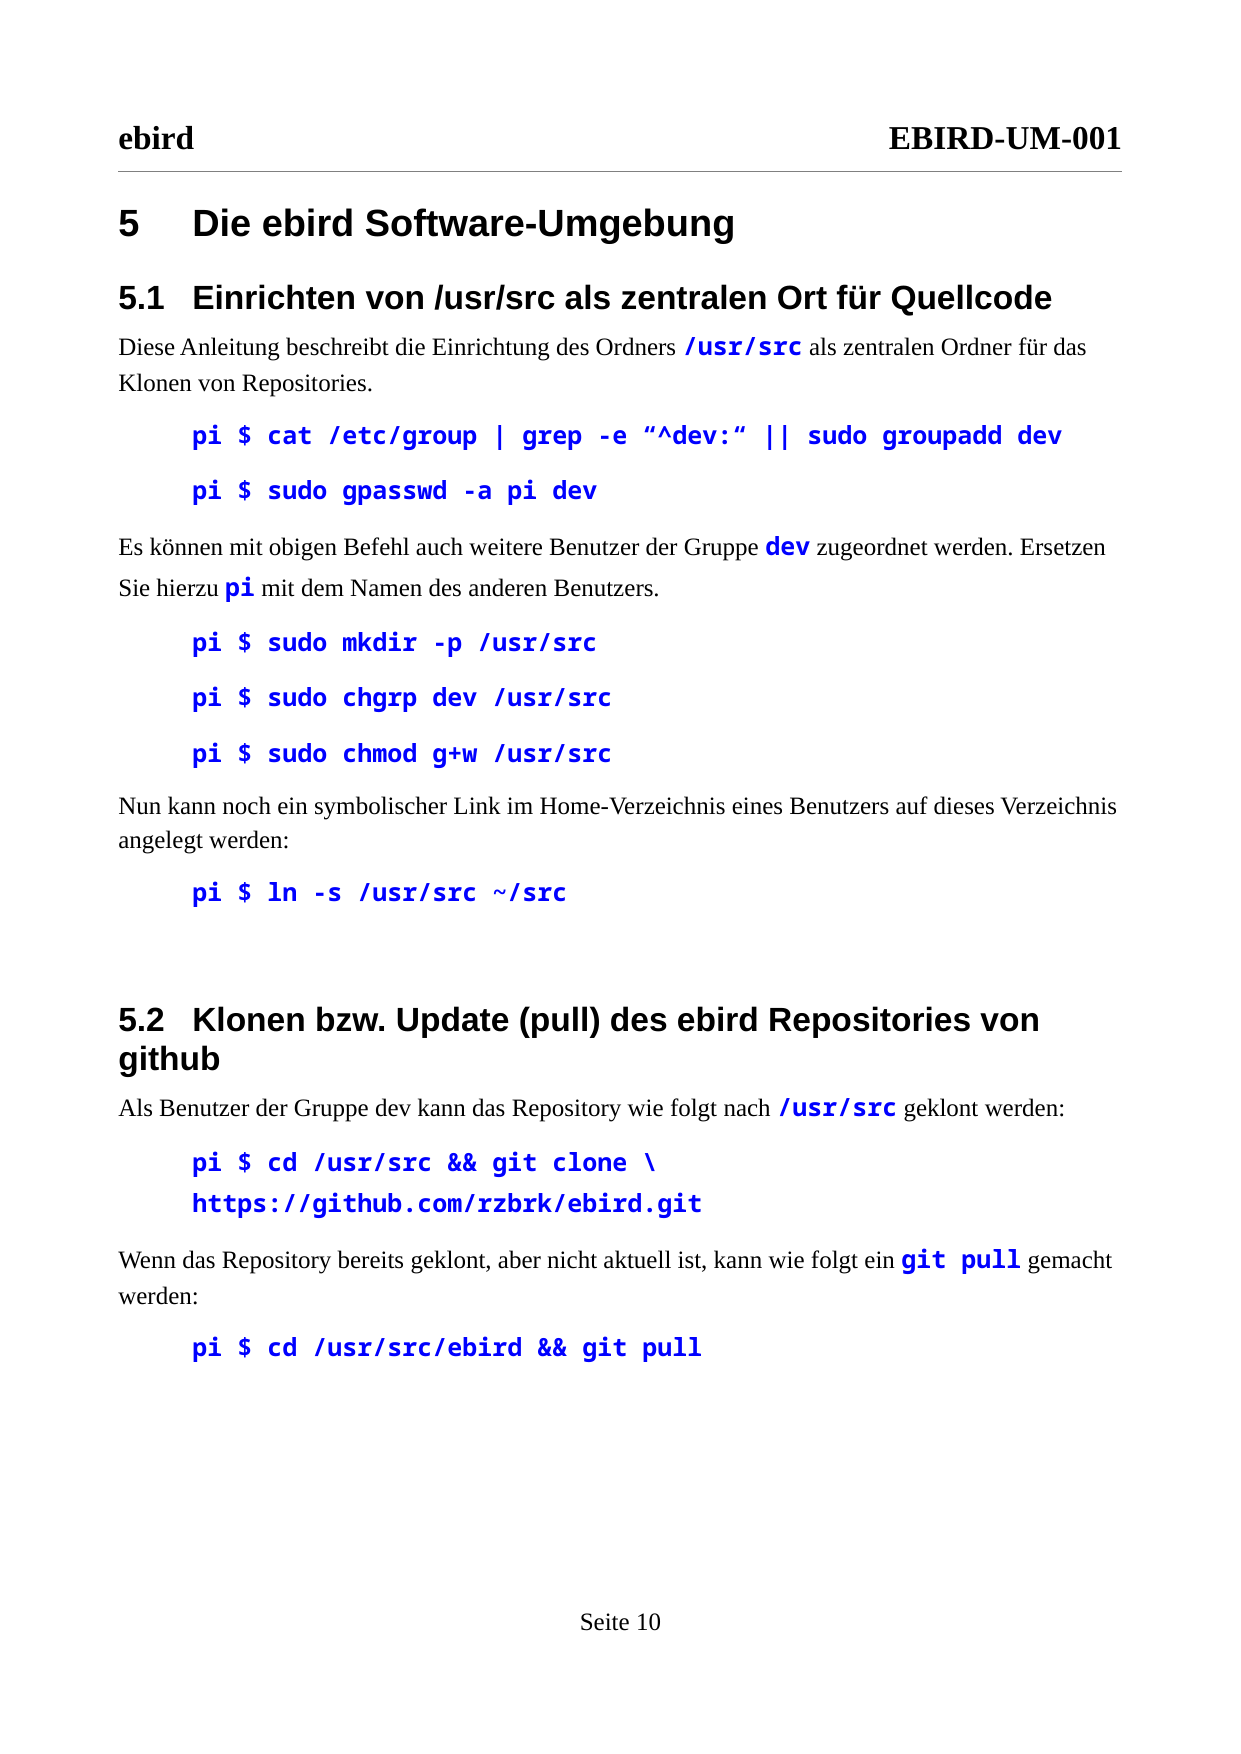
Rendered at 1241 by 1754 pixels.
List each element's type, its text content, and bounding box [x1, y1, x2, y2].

text Als Benutzer der Gruppe dev kann das Repository wie folgt nach /usr/src geklont werden: [118, 1089, 1122, 1124]
text pi $ cd /usr/src/ebird && git pull [192, 1330, 1122, 1364]
text pi $ sudo chmod g+w /usr/src [192, 736, 1122, 769]
text Es können mit obigen Befehl auch weitere Benutzer der Gruppe dev zugeordnet werden. Ersetzen Sie hierzu pi mit dem Namen des anderen Benutzers. [118, 528, 1122, 603]
text pi $ sudo mkdir -p /usr/src [192, 625, 1122, 659]
subtitle Einrichten von /usr/src als zentralen Ort für Quellcode [118, 278, 1122, 316]
text pi $ sudo gpasswd -a pi dev [192, 473, 1122, 507]
text pi $ sudo chgrp dev /usr/src [192, 680, 1122, 714]
text pi $ cat /etc/group | grep -e “^dev:“ || sudo groupadd dev [192, 418, 1122, 452]
text pi $ ln -s /usr/src ~/src [192, 874, 1122, 908]
text Nun kann noch ein symbolischer Link im Home-Verzeichnis eines Benutzers auf dieses Verzeichnis angelegt werden: [118, 791, 1122, 854]
text Diese Anleitung beschreibt die Einrichtung des Ordners /usr/src als zentralen Ordner für das Klonen von Repositories. [118, 329, 1122, 397]
subtitle Klonen bzw. Update (pull) des ebird Repositories von github [118, 1000, 1122, 1077]
text Wenn das Repository bereits geklont, aber nicht aktuell ist, kann wie folgt ein git pull gemacht werden: [118, 1241, 1122, 1310]
subtitle Die ebird Software-Umgebung [118, 201, 1122, 244]
text pi $ cd /usr/src && git clone \ https://github.com/rzbrk/ebird.git [192, 1145, 1122, 1220]
